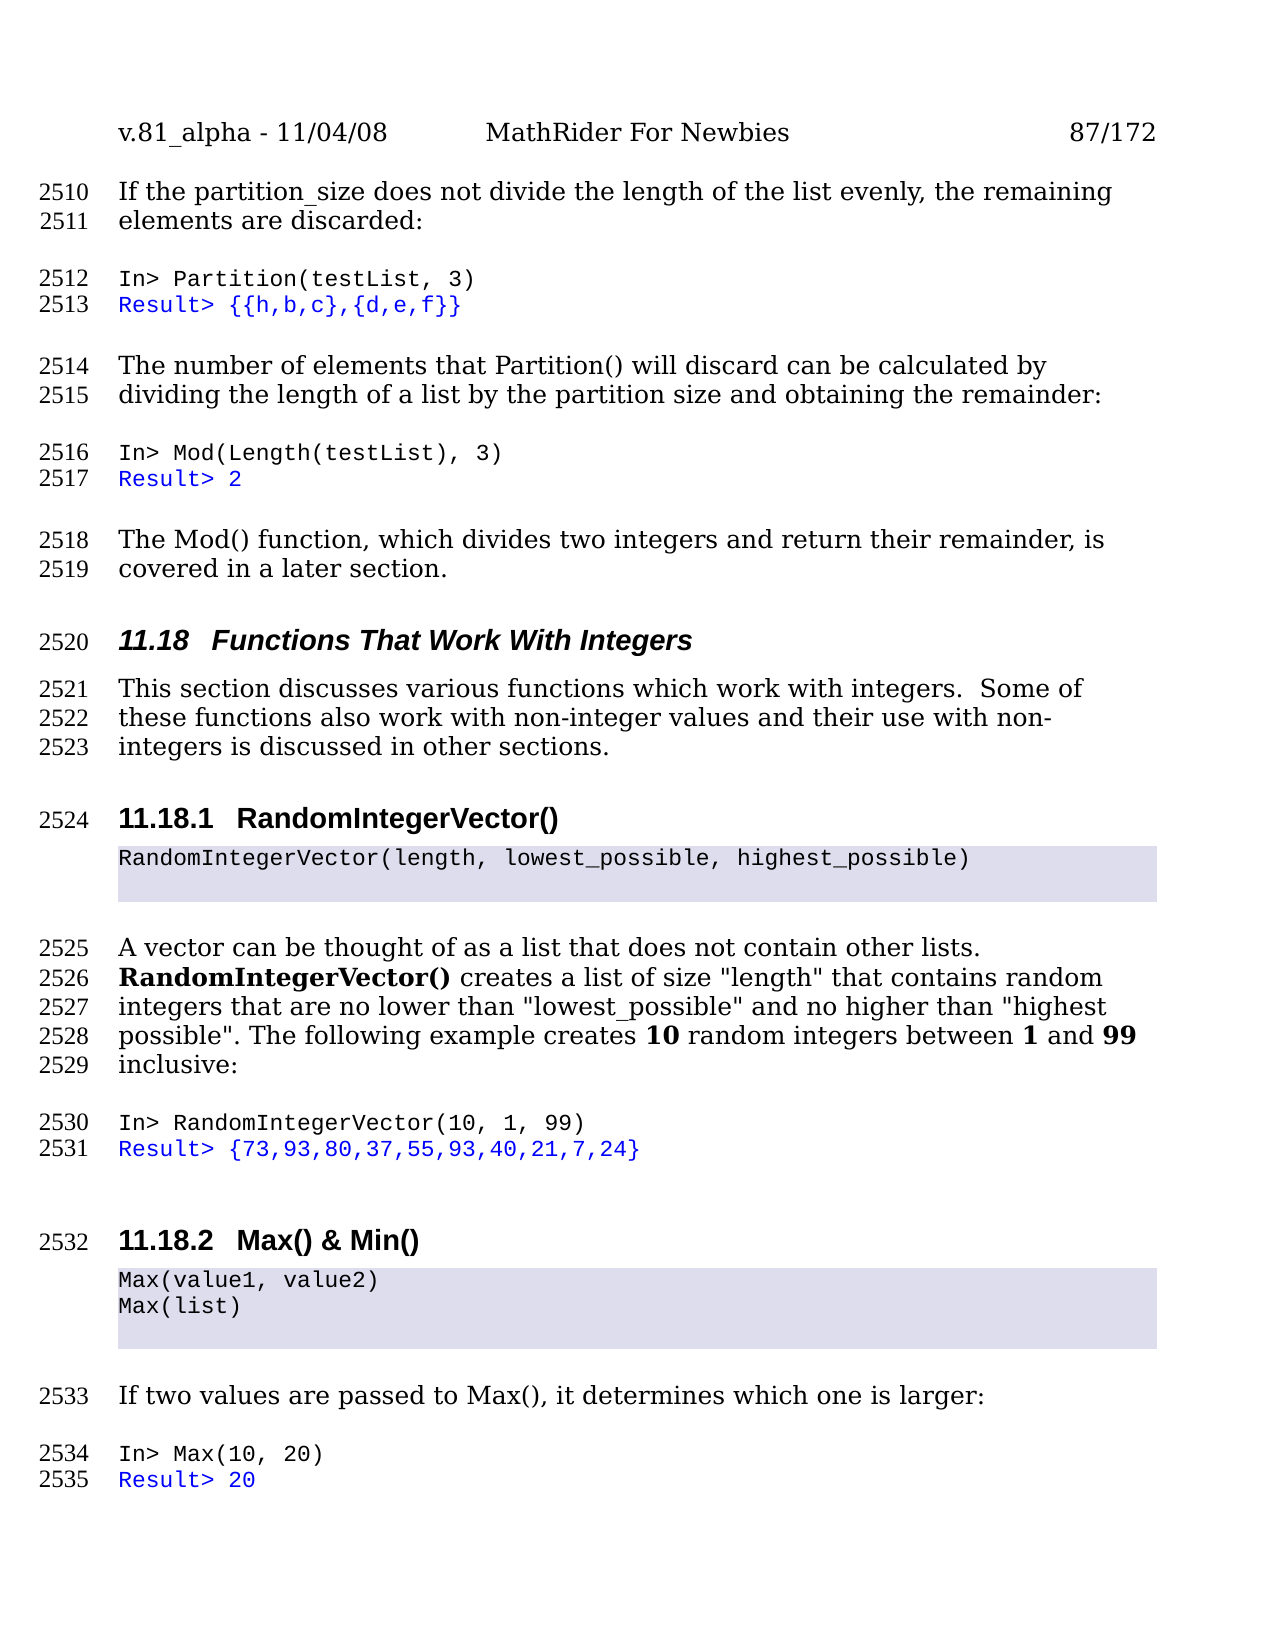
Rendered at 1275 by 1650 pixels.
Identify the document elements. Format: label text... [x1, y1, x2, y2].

text The number of elements that Partition() will discard can be calculated by dividing the length of a list by the partition size and obtaining the remainder: [118, 351, 1157, 409]
text The Mod() function, which divides two integers and return their remainder, is covered in a later section. [118, 525, 1157, 583]
subtitle RandomIntegerVector() [118, 801, 1157, 834]
table_header Max(value1, value2) Max(list) [118, 1268, 1157, 1349]
text Result> 20 [118, 1468, 1157, 1494]
text A vector can be thought of as a list that does not contain other lists. RandomIntegerVector() creates a list of size "length" that contains random integers that are no lower than "lowest_possible" and no higher than "highest possible". The following example creates 10 random integers between 1 and 99 inclusive: [118, 933, 1157, 1080]
text Result> {73,93,80,37,55,93,40,21,7,24} [118, 1138, 1157, 1164]
subtitle Functions That Work With Integers [118, 622, 1157, 656]
text This section discusses various functions which work with integers. Some of these functions also work with non-integer values and their use with non-integers is discussed in other sections. [118, 674, 1157, 762]
text Result> 2 [118, 467, 1157, 493]
text If two values are passed to Max(), it determines which one is larger: [118, 1381, 1157, 1411]
text In> Partition(testList, 3) [118, 267, 1157, 293]
text In> Max(10, 20) [118, 1443, 1157, 1468]
text In> RandomIntegerVector(10, 1, 99) [118, 1112, 1157, 1138]
subtitle Max() & Min() [118, 1223, 1157, 1256]
table_header RandomIntegerVector(length, lowest_possible, highest_possible) [118, 846, 1157, 902]
text Result> {{h,b,c},{d,e,f}} [118, 293, 1157, 319]
text If the partition_size does not divide the length of the list evenly, the remaining elements are discarded: [118, 177, 1157, 235]
text In> Mod(Length(testList), 3) [118, 441, 1157, 467]
